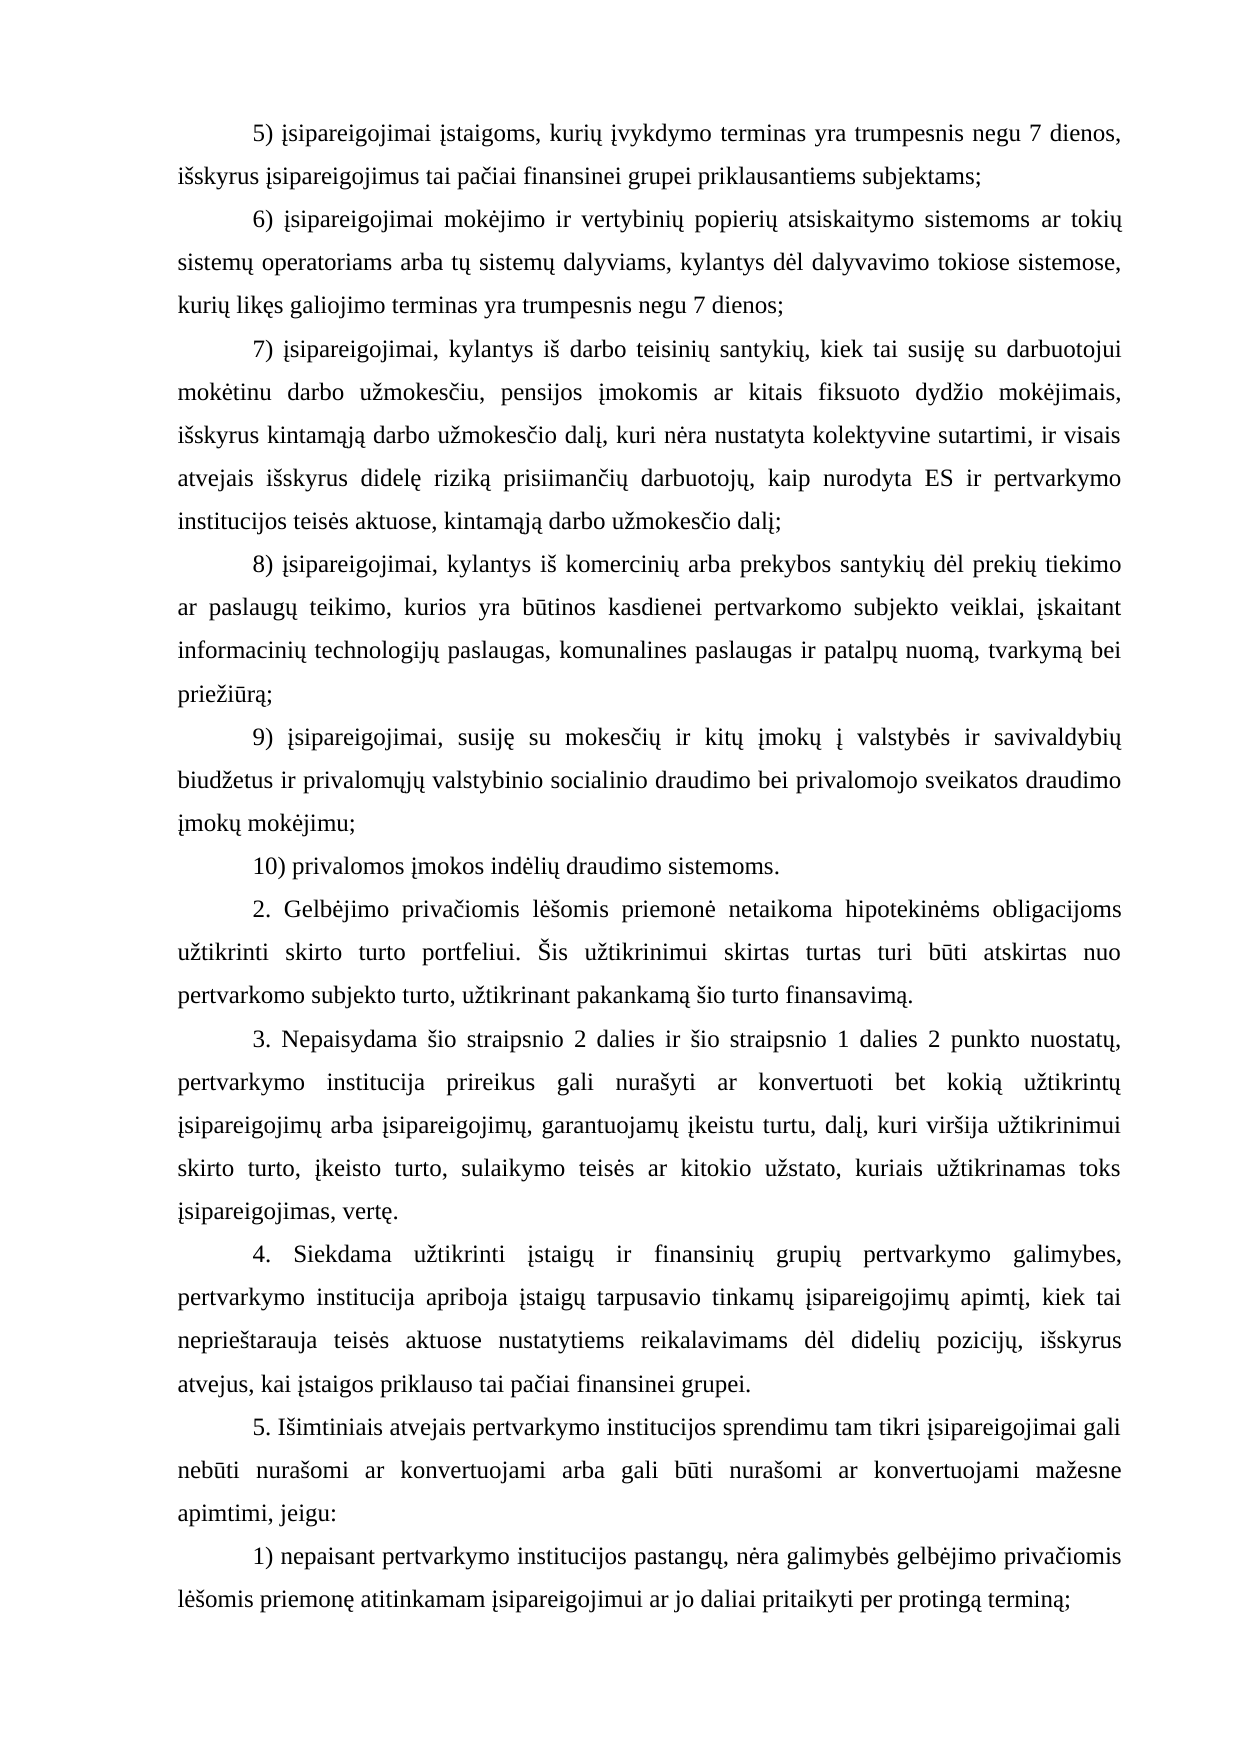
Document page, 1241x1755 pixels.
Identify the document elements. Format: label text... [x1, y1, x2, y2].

text 7) įsipareigojimai, kylantys iš darbo teisinių santykių, kiek tai susiję su darbuotojui mokėtinu darbo užmokesčiu, pensijos įmokomis ar kitais fiksuoto dydžio mokėjimais, išskyrus kintamąją darbo užmokesčio dalį, kuri nėra nustatyta kolektyvine sutartimi, ir visais atvejais išskyrus didelę riziką prisiimančių darbuotojų, kaip nurodyta ES ir pertvarkymo institucijos teisės aktuose, kintamąją darbo užmokesčio dalį; [177, 334, 1122, 535]
text 2. Gelbėjimo privačiomis lėšomis priemonė netaikoma hipotekinėms obligacijoms užtikrinti skirto turto portfeliui. Šis užtikrinimui skirtas turtas turi būti atskirtas nuo pertvarkomo subjekto turto, užtikrinant pakankamą šio turto finansavimą. [177, 894, 1122, 1009]
text 5) įsipareigojimai įstaigoms, kurių įvykdymo terminas yra trumpesnis negu 7 dienos, išskyrus įsipareigojimus tai pačiai finansinei grupei priklausantiems subjektams; [177, 118, 1122, 190]
text 1) nepaisant pertvarkymo institucijos pastangų, nėra galimybės gelbėjimo privačiomis lėšomis priemonę atitinkamam įsipareigojimui ar jo daliai pritaikyti per protingą terminą; [177, 1541, 1122, 1613]
text 3. Nepaisydama šio straipsnio 2 dalies ir šio straipsnio 1 dalies 2 punkto nuostatų, pertvarkymo institucija prireikus gali nurašyti ar konvertuoti bet kokią užtikrintų įsipareigojimų arba įsipareigojimų, garantuojamų įkeistu turtu, dalį, kuri viršija užtikrinimui skirto turto, įkeisto turto, sulaikymo teisės ar kitokio užstato, kuriais užtikrinamas toks įsipareigojimas, vertę. [177, 1024, 1122, 1225]
text 4. Siekdama užtikrinti įstaigų ir finansinių grupių pertvarkymo galimybes, pertvarkymo institucija apriboja įstaigų tarpusavio tinkamų įsipareigojimų apimtį, kiek tai neprieštarauja teisės aktuose nustatytiems reikalavimams dėl didelių pozicijų, išskyrus atvejus, kai įstaigos priklauso tai pačiai finansinei grupei. [177, 1239, 1122, 1397]
text 6) įsipareigojimai mokėjimo ir vertybinių popierių atsiskaitymo sistemoms ar tokių sistemų operatoriams arba tų sistemų dalyviams, kylantys dėl dalyvavimo tokiose sistemose, kurių likęs galiojimo terminas yra trumpesnis negu 7 dienos; [177, 204, 1122, 319]
text 5. Išimtiniais atvejais pertvarkymo institucijos sprendimu tam tikri įsipareigojimai gali nebūti nurašomi ar konvertuojami arba gali būti nurašomi ar konvertuojami mažesne apimtimi, jeigu: [177, 1412, 1122, 1527]
text 8) įsipareigojimai, kylantys iš komercinių arba prekybos santykių dėl prekių tiekimo ar paslaugų teikimo, kurios yra būtinos kasdienei pertvarkomo subjekto veiklai, įskaitant informacinių technologijų paslaugas, komunalines paslaugas ir patalpų nuomą, tvarkymą bei priežiūrą; [177, 549, 1122, 707]
text 10) privalomos įmokos indėlių draudimo sistemoms. [177, 851, 1122, 880]
text 9) įsipareigojimai, susiję su mokesčių ir kitų įmokų į valstybės ir savivaldybių biudžetus ir privalomųjų valstybinio socialinio draudimo bei privalomojo sveikatos draudimo įmokų mokėjimu; [177, 722, 1122, 837]
